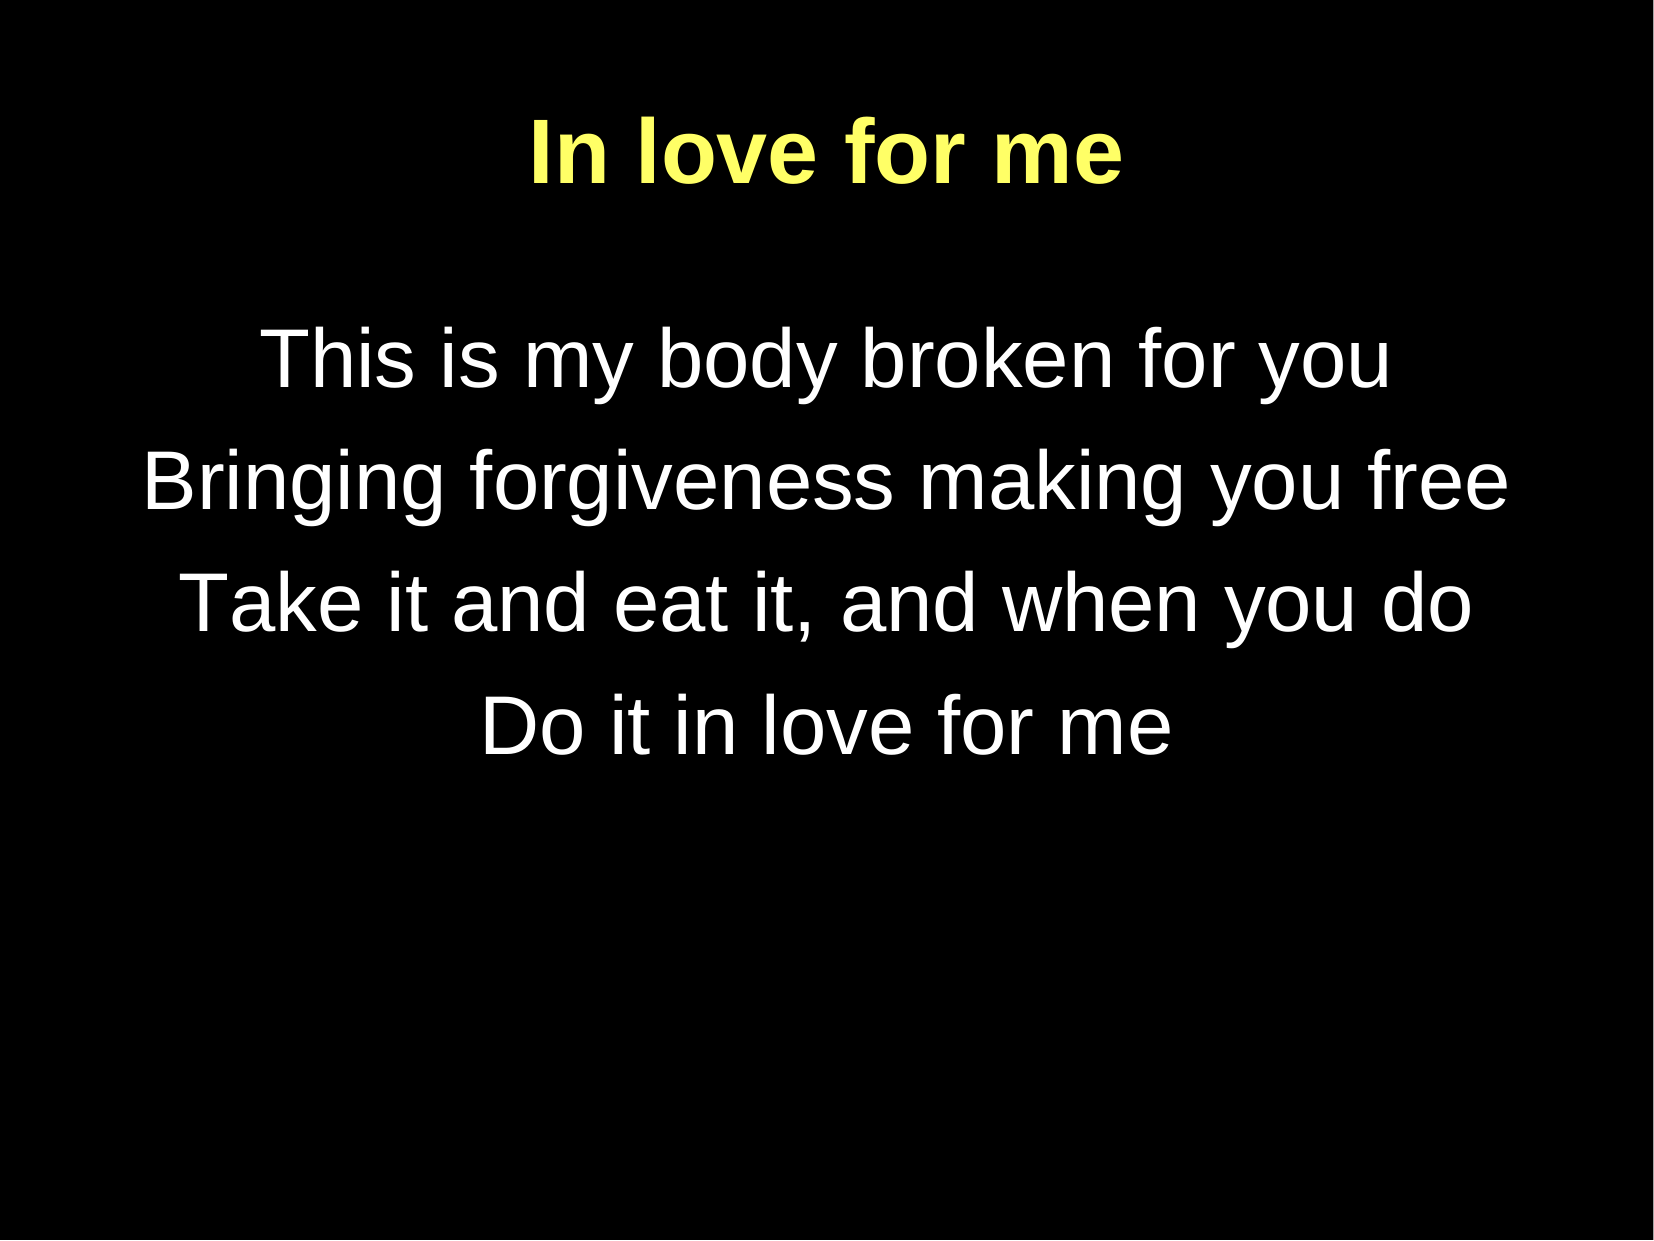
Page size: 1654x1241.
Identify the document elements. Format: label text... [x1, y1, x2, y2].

title In love for me [0, 49, 1654, 257]
list This is my body broken for you Bringing forgiveness making you free Take it and eat it, and when you do Do it in love for me [0, 307, 1654, 1229]
